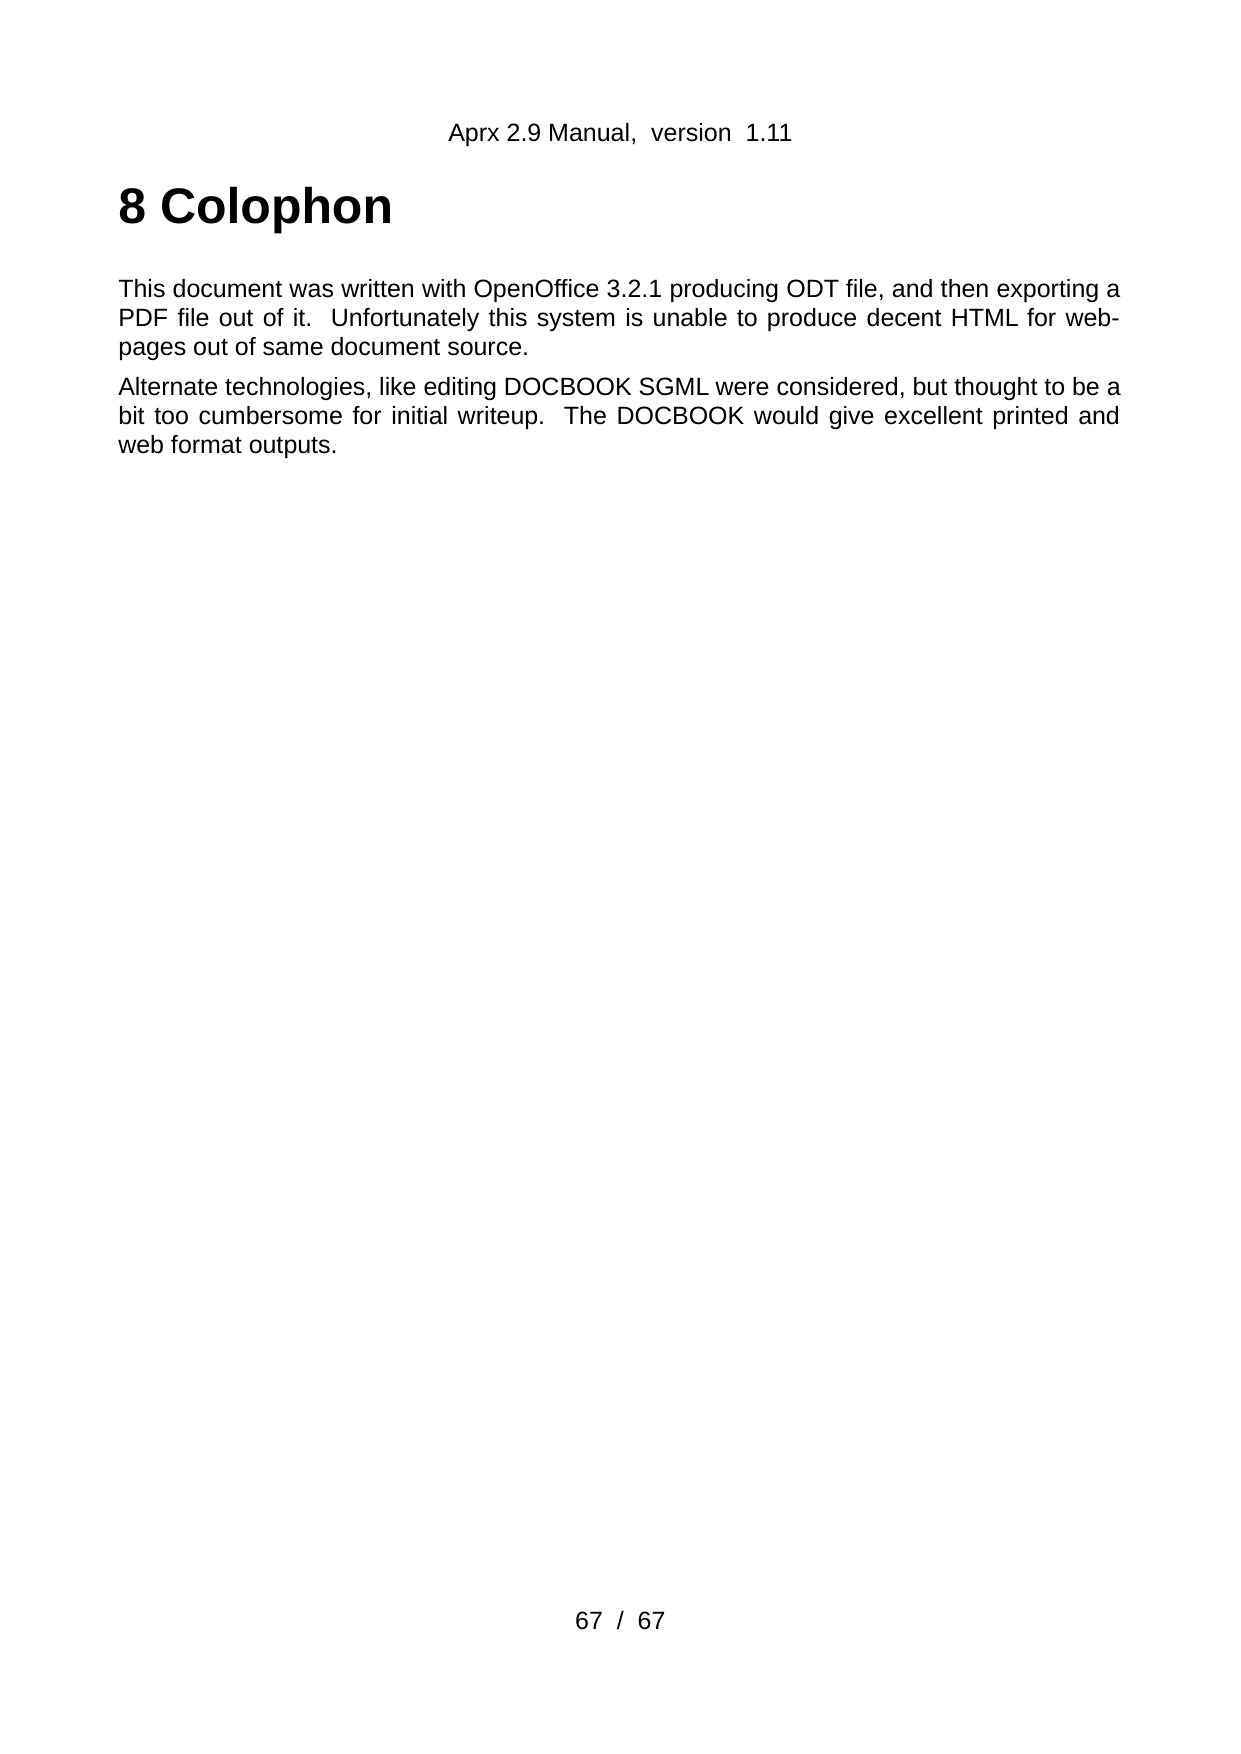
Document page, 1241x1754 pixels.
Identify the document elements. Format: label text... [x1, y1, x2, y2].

text Alternate technologies, like editing DOCBOOK SGML were considered, but thought to be a bit too cumbersome for initial writeup. The DOCBOOK would give excellent printed and web format outputs. [118, 372, 1122, 459]
text This document was written with OpenOffice 3.2.1 producing ODT file, and then exporting a PDF file out of it. Unfortunately this system is unable to produce decent HTML for web-pages out of same document source. [118, 274, 1122, 361]
subtitle Colophon [118, 176, 1122, 234]
